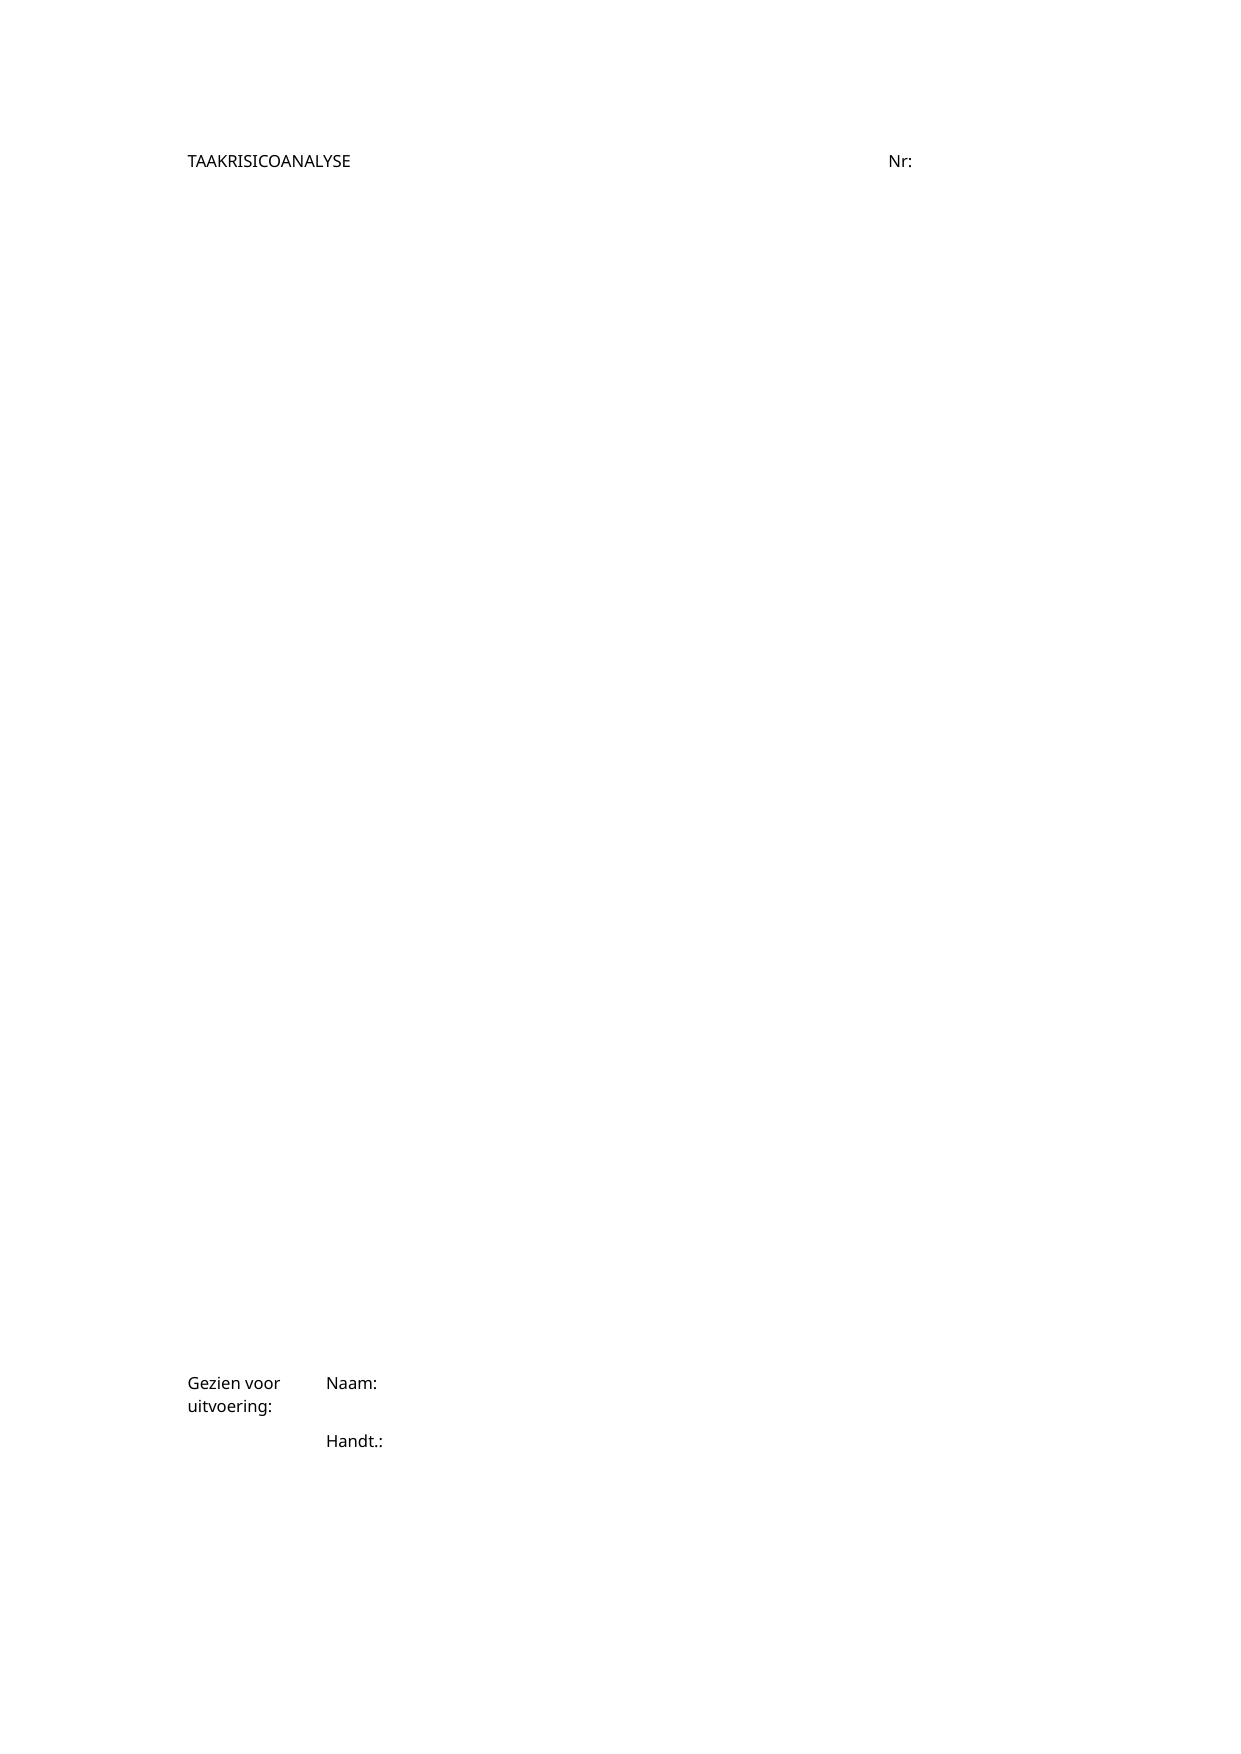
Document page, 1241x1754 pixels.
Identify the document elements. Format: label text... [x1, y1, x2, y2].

table_cell Gezien voor uitvoering: [188, 1371, 326, 1488]
table_cell [188, 904, 412, 962]
table_cell [888, 612, 1053, 670]
table_cell [188, 320, 412, 378]
table_cell [516, 1313, 888, 1371]
table_cell [413, 904, 516, 962]
table_cell [413, 1138, 516, 1196]
table_cell [516, 1138, 888, 1196]
table_cell [413, 1255, 516, 1313]
table_cell [413, 495, 516, 553]
table_cell [413, 1313, 516, 1371]
table_cell [413, 320, 516, 378]
table_cell [888, 495, 1053, 553]
table_cell [888, 846, 1053, 904]
table_cell [413, 378, 516, 436]
table_cell [888, 670, 1053, 729]
table_cell [888, 320, 1053, 378]
table_cell [516, 1255, 888, 1313]
table_cell [188, 495, 412, 553]
table_header TAAKRISICOANALYSE [188, 150, 888, 203]
table_cell [413, 553, 516, 612]
table_cell [888, 1313, 1053, 1371]
table_cell [888, 203, 1053, 261]
table_cell [516, 612, 888, 670]
table_cell Handt.: [326, 1430, 516, 1488]
table_cell [888, 1079, 1053, 1138]
table_cell [888, 1255, 1053, 1313]
table_cell [413, 670, 516, 729]
table_cell [888, 729, 1053, 787]
table_cell [516, 553, 888, 612]
table_cell [516, 670, 888, 729]
table_cell [516, 436, 888, 495]
table_header Nr: [888, 150, 1053, 203]
table_cell [516, 1430, 888, 1488]
table_cell [188, 846, 412, 904]
table_cell [188, 436, 412, 495]
table_cell [516, 904, 888, 962]
table_cell [188, 1196, 412, 1254]
table_cell [413, 1196, 516, 1254]
table_cell [413, 436, 516, 495]
table_cell [188, 1138, 412, 1196]
table_cell [888, 378, 1053, 436]
table_cell [516, 729, 888, 787]
table_cell [188, 1079, 412, 1138]
table_cell [888, 963, 1053, 1021]
table_cell [516, 261, 888, 319]
table_cell [188, 963, 412, 1021]
table_cell [413, 787, 516, 846]
table_cell [188, 1313, 412, 1371]
table_cell [413, 1021, 516, 1079]
table_cell [188, 612, 412, 670]
table_cell [413, 846, 516, 904]
table_cell [188, 787, 412, 846]
table_cell [888, 1371, 1053, 1430]
table_cell [516, 320, 888, 378]
table_cell [888, 1430, 1053, 1488]
table_cell [516, 963, 888, 1021]
table_cell [888, 436, 1053, 495]
table_cell [888, 1196, 1053, 1254]
table_cell [516, 1021, 888, 1079]
table_cell [413, 963, 516, 1021]
table_cell [188, 553, 412, 612]
table_cell [516, 378, 888, 436]
table_cell [516, 1371, 888, 1430]
table_cell [516, 846, 888, 904]
table_cell [413, 261, 516, 319]
table_cell [188, 378, 412, 436]
table_cell [188, 729, 412, 787]
table_cell [516, 787, 888, 846]
table_cell [413, 729, 516, 787]
table_cell [188, 670, 412, 729]
table_cell [516, 495, 888, 553]
table_cell [516, 203, 888, 261]
table_cell [888, 261, 1053, 319]
table_cell [188, 203, 412, 261]
table_cell [516, 1079, 888, 1138]
table_cell [188, 261, 412, 319]
table_cell [888, 1138, 1053, 1196]
table_cell [888, 787, 1053, 846]
table_cell [888, 553, 1053, 612]
table_cell [516, 1196, 888, 1254]
table_cell [413, 203, 516, 261]
table_cell [413, 1079, 516, 1138]
table_cell [888, 904, 1053, 962]
table_cell [888, 1021, 1053, 1079]
table_cell [413, 612, 516, 670]
table_cell [188, 1255, 412, 1313]
table_cell [188, 1021, 412, 1079]
table_cell Naam: [326, 1371, 516, 1430]
